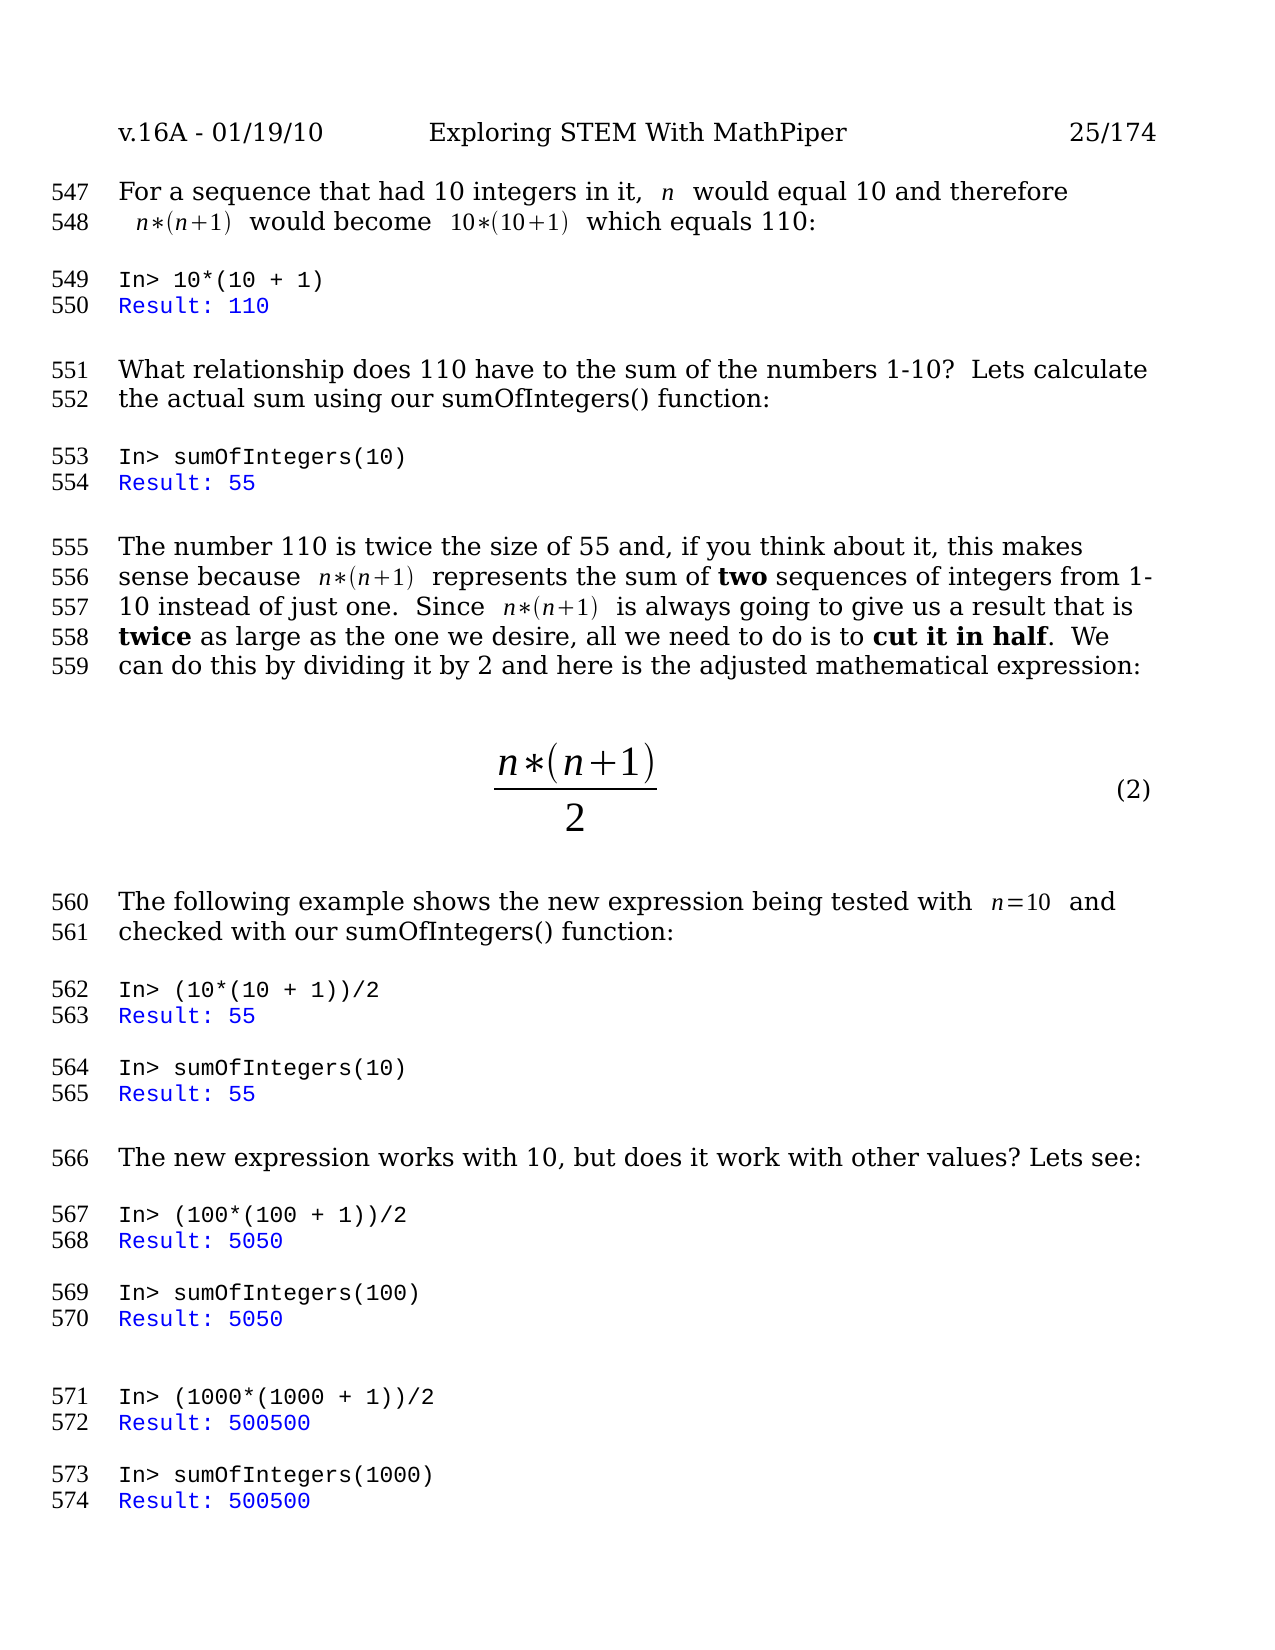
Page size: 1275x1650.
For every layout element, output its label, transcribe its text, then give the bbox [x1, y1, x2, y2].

table_header (2) [1041, 731, 1157, 849]
text For a sequence that had 10 integers in it,would equal 10 and thereforewould becomewhich equals 110: [118, 177, 1157, 237]
text Result: 55 [118, 472, 1157, 498]
text Result: 5050 [118, 1230, 1157, 1256]
text In> sumOfIntegers(100) [118, 1282, 1157, 1308]
text Result: 500500 [118, 1411, 1157, 1437]
text What relationship does 110 have to the sum of the numbers 1-10? Lets calculate the actual sum using our sumOfIntegers() function: [118, 355, 1157, 414]
text Result: 110 [118, 294, 1157, 321]
text In> (100*(100 + 1))/2 [118, 1204, 1157, 1230]
text Result: 500500 [118, 1489, 1157, 1515]
text In> sumOfIntegers(1000) [118, 1463, 1157, 1489]
text In> sumOfIntegers(10) [118, 1056, 1157, 1082]
text In> (1000*(1000 + 1))/2 [118, 1385, 1157, 1411]
text Result: 55 [118, 1082, 1157, 1108]
table_header [118, 731, 1041, 849]
text In> sumOfIntegers(10) [118, 446, 1157, 472]
text The new expression works with 10, but does it work with other values? Lets see: [118, 1143, 1157, 1172]
text In> 10*(10 + 1) [118, 269, 1157, 294]
text In> (10*(10 + 1))/2 [118, 978, 1157, 1004]
text Result: 55 [118, 1004, 1157, 1030]
text The number 110 is twice the size of 55 and, if you think about it, this makes sense becauserepresents the sum of two sequences of integers from 1-10 instead of just one. Sinceis always going to give us a result that is twice as large as the one we desire, all we need to do is to cut it in half. We can do this by dividing it by 2 and here is the adjusted mathematical expression: [118, 532, 1157, 680]
text Result: 5050 [118, 1308, 1157, 1333]
text The following example shows the new expression being tested withand checked with our sumOfIntegers() function: [118, 887, 1157, 946]
